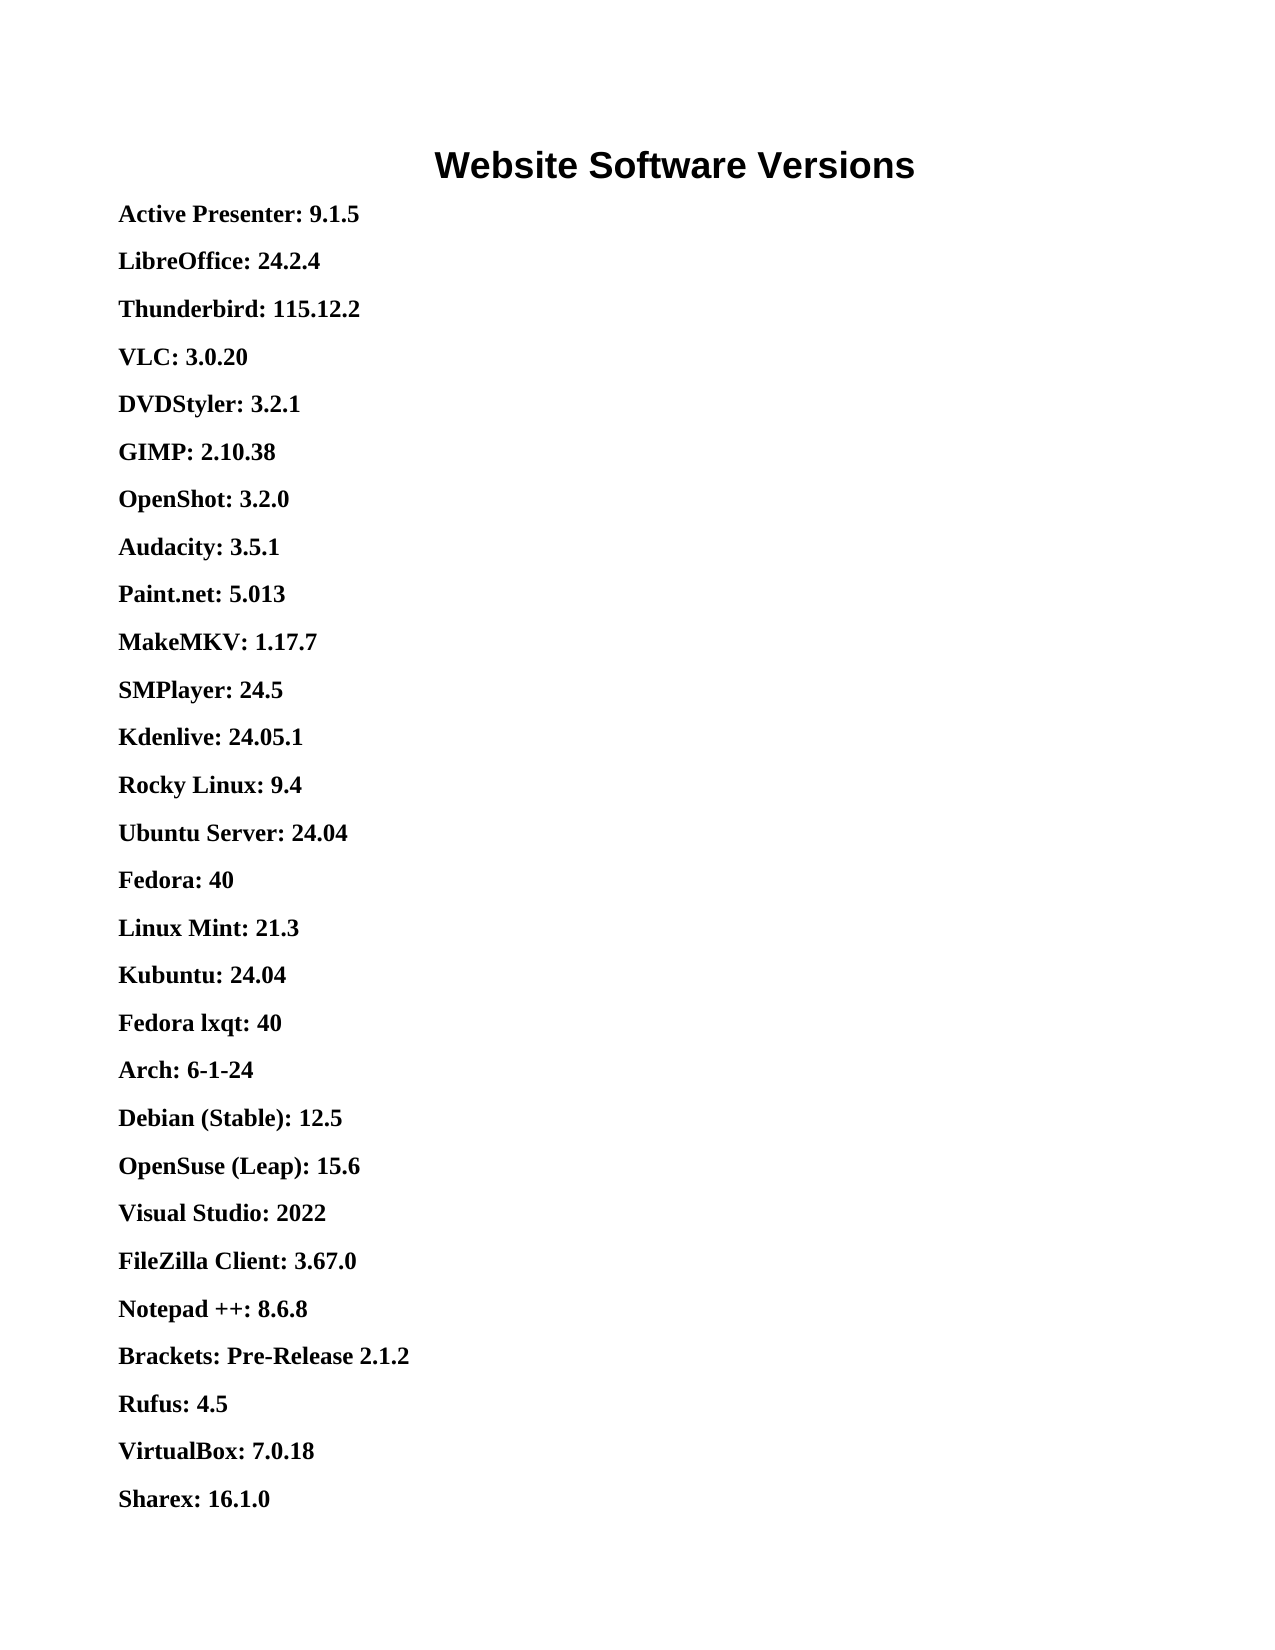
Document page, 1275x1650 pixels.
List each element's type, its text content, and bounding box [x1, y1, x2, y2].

text Audacity: 3.5.1 [118, 532, 1157, 561]
text Fedora: 40 [118, 865, 1157, 894]
text Kdenlive: 24.05.1 [118, 722, 1157, 751]
text GIMP: 2.10.38 [118, 437, 1157, 466]
text OpenShot: 3.2.0 [118, 484, 1157, 513]
text Kubuntu: 24.04 [118, 960, 1157, 989]
text FileZilla Client: 3.67.0 [118, 1246, 1157, 1275]
text Rufus: 4.5 [118, 1389, 1157, 1418]
text Active Presenter: 9.1.5 [118, 199, 1157, 227]
text MakeMKV: 1.17.7 [118, 627, 1157, 656]
text Brackets: Pre-Release 2.1.2 [118, 1341, 1157, 1370]
text LibreOffice: 24.2.4 [118, 246, 1157, 275]
text Thunderbird: 115.12.2 [118, 294, 1157, 323]
text VLC: 3.0.20 [118, 342, 1157, 370]
text Notepad ++: 8.6.8 [118, 1294, 1157, 1322]
text Fedora lxqt: 40 [118, 1008, 1157, 1037]
text DVDStyler: 3.2.1 [118, 389, 1157, 418]
text Visual Studio: 2022 [118, 1198, 1157, 1227]
text Rocky Linux: 9.4 [118, 770, 1157, 799]
text Ubuntu Server: 24.04 [118, 818, 1157, 846]
text Sharex: 16.1.0 [118, 1484, 1157, 1513]
subtitle Website Software Versions [156, 143, 1157, 186]
text Linux Mint: 21.3 [118, 913, 1157, 942]
text Debian (Stable): 12.5 [118, 1103, 1157, 1132]
text SMPlayer: 24.5 [118, 675, 1157, 703]
text Paint.net: 5.013 [118, 579, 1157, 608]
text Arch: 6-1-24 [118, 1056, 1157, 1084]
text VirtualBox: 7.0.18 [118, 1436, 1157, 1465]
text OpenSuse (Leap): 15.6 [118, 1151, 1157, 1179]
